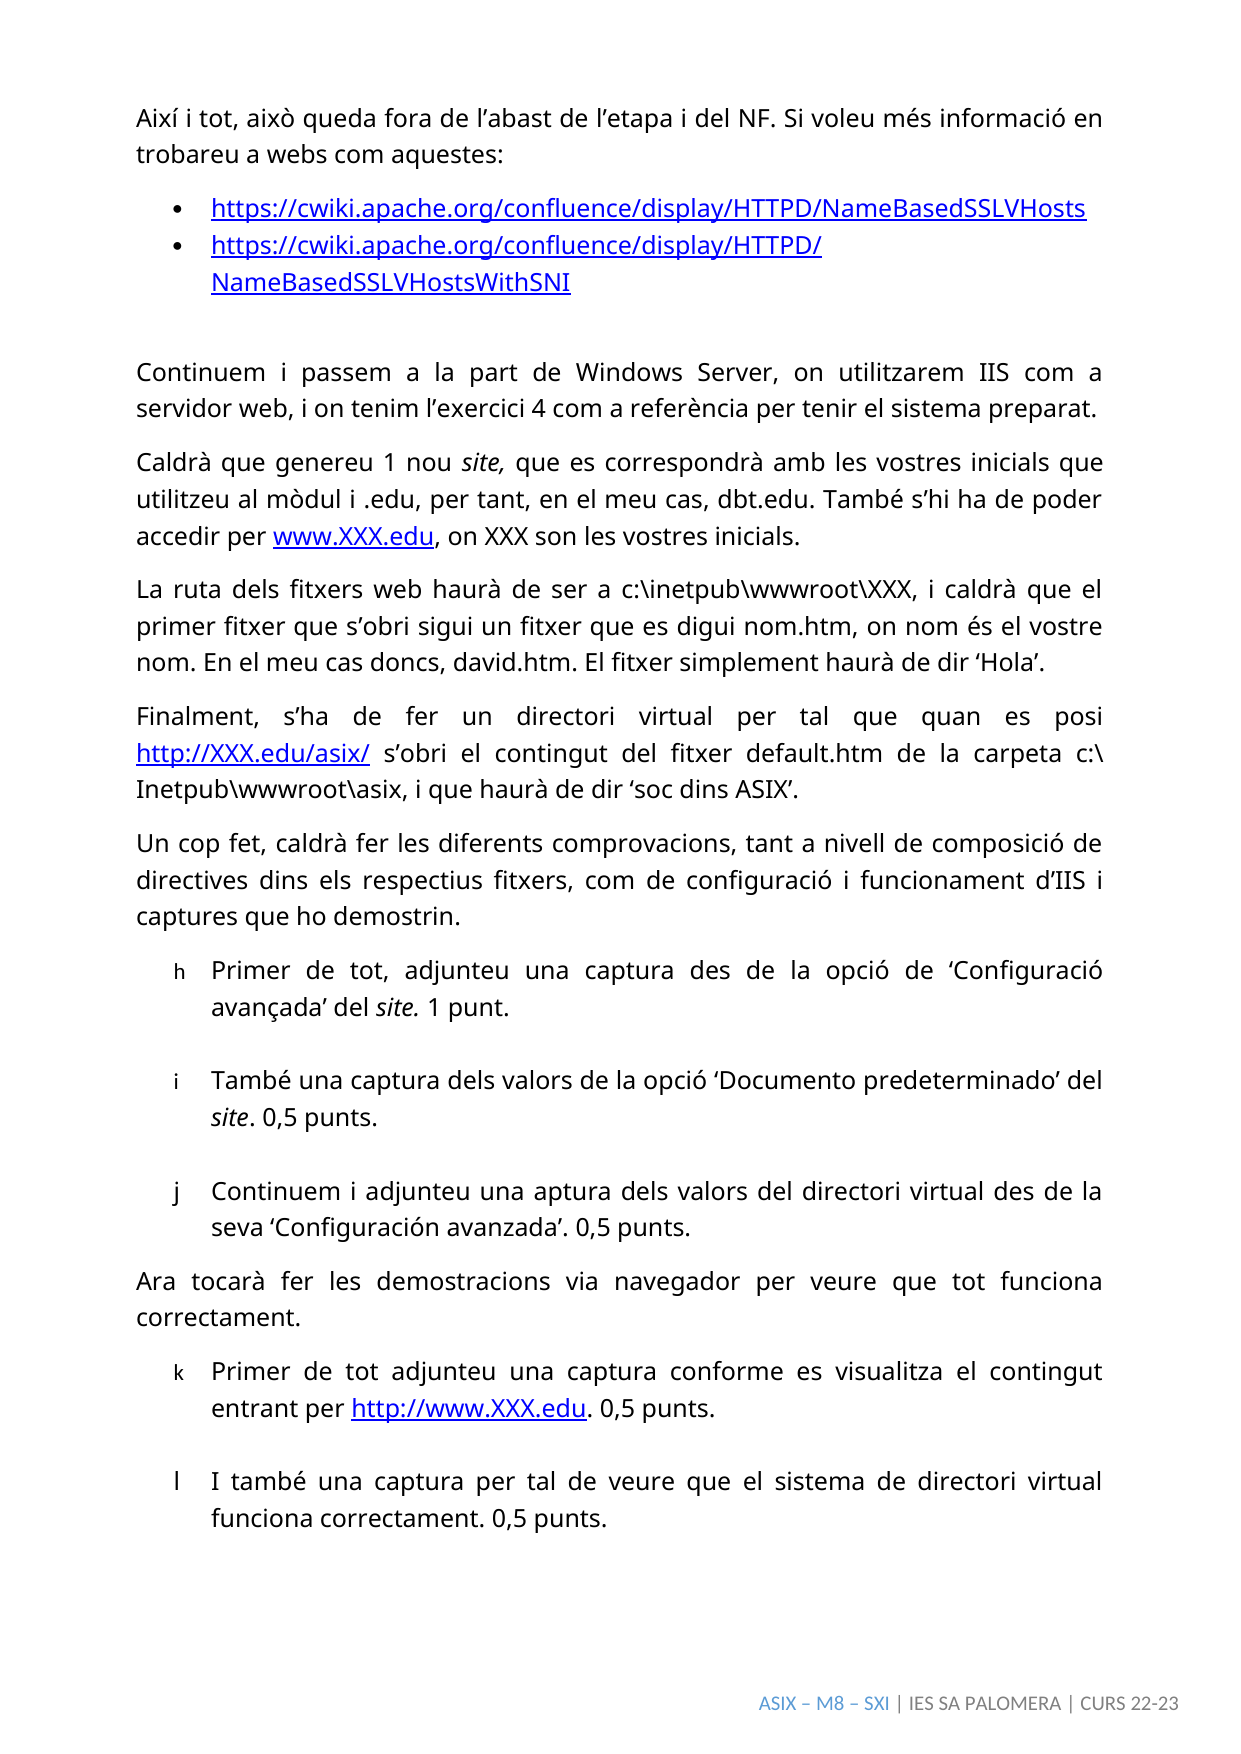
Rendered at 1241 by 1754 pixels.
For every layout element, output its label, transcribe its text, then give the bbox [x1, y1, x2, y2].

text La ruta dels fitxers web haurà de ser a c:\inetpub\wwwroot\XXX, i caldrà que el primer fitxer que s’obri sigui un fitxer que es digui nom.htm, on nom és el vostre nom. En el meu cas doncs, david.htm. El fitxer simplement haurà de dir ‘Hola’. [136, 572, 1104, 679]
list https://cwiki.apache.org/confluence/display/HTTPD/NameBasedSSLVHostsWithSNI [173, 227, 1104, 298]
list I també una captura per tal de veure que el sistema de directori virtual funciona correctament. 0,5 punts. [173, 1464, 1104, 1535]
text Finalment, s’ha de fer un directori virtual per tal que quan es posi http://XXX.edu/asix/ s’obri el contingut del fitxer default.htm de la carpeta c:\Inetpub\wwwroot\asix, i que haurà de dir ‘soc dins ASIX’. [136, 698, 1104, 806]
list Continuem i adjunteu una aptura dels valors del directori virtual des de la seva ‘Configuración avanzada’. 0,5 punts. [173, 1173, 1104, 1244]
text Continuem i passem a la part de Windows Server, on utilitzarem IIS com a servidor web, i on tenim l’exercici 4 com a referència per tenir el sistema preparat. [136, 354, 1104, 425]
text Així i tot, això queda fora de l’abast de l’etapa i del NF. Si voleu més informació en trobareu a webs com aquestes: [136, 100, 1104, 171]
list També una captura dels valors de la opció ‘Documento predeterminado’ del site. 0,5 punts. [173, 1063, 1104, 1134]
text Caldrà que genereu 1 nou site, que es correspondrà amb les vostres inicials que utilitzeu al mòdul i .edu, per tant, en el meu cas, dbt.edu. També s’hi ha de poder accedir per www.XXX.edu, on XXX son les vostres inicials. [136, 444, 1104, 552]
text Un cop fet, caldrà fer les diferents comprovacions, tant a nivell de composició de directives dins els respectius fitxers, com de configuració i funcionament d’IIS i captures que ho demostrin. [136, 826, 1104, 933]
text Ara tocarà fer les demostracions via navegador per veure que tot funciona correctament. [136, 1263, 1104, 1334]
list https://cwiki.apache.org/confluence/display/HTTPD/NameBasedSSLVHosts [173, 191, 1104, 225]
list Primer de tot, adjunteu una captura des de la opció de ‘Configuració avançada’ del site. 1 punt. [173, 952, 1104, 1023]
list Primer de tot adjunteu una captura conforme es visualitza el contingut entrant per http://www.XXX.edu. 0,5 punts. [173, 1353, 1104, 1424]
